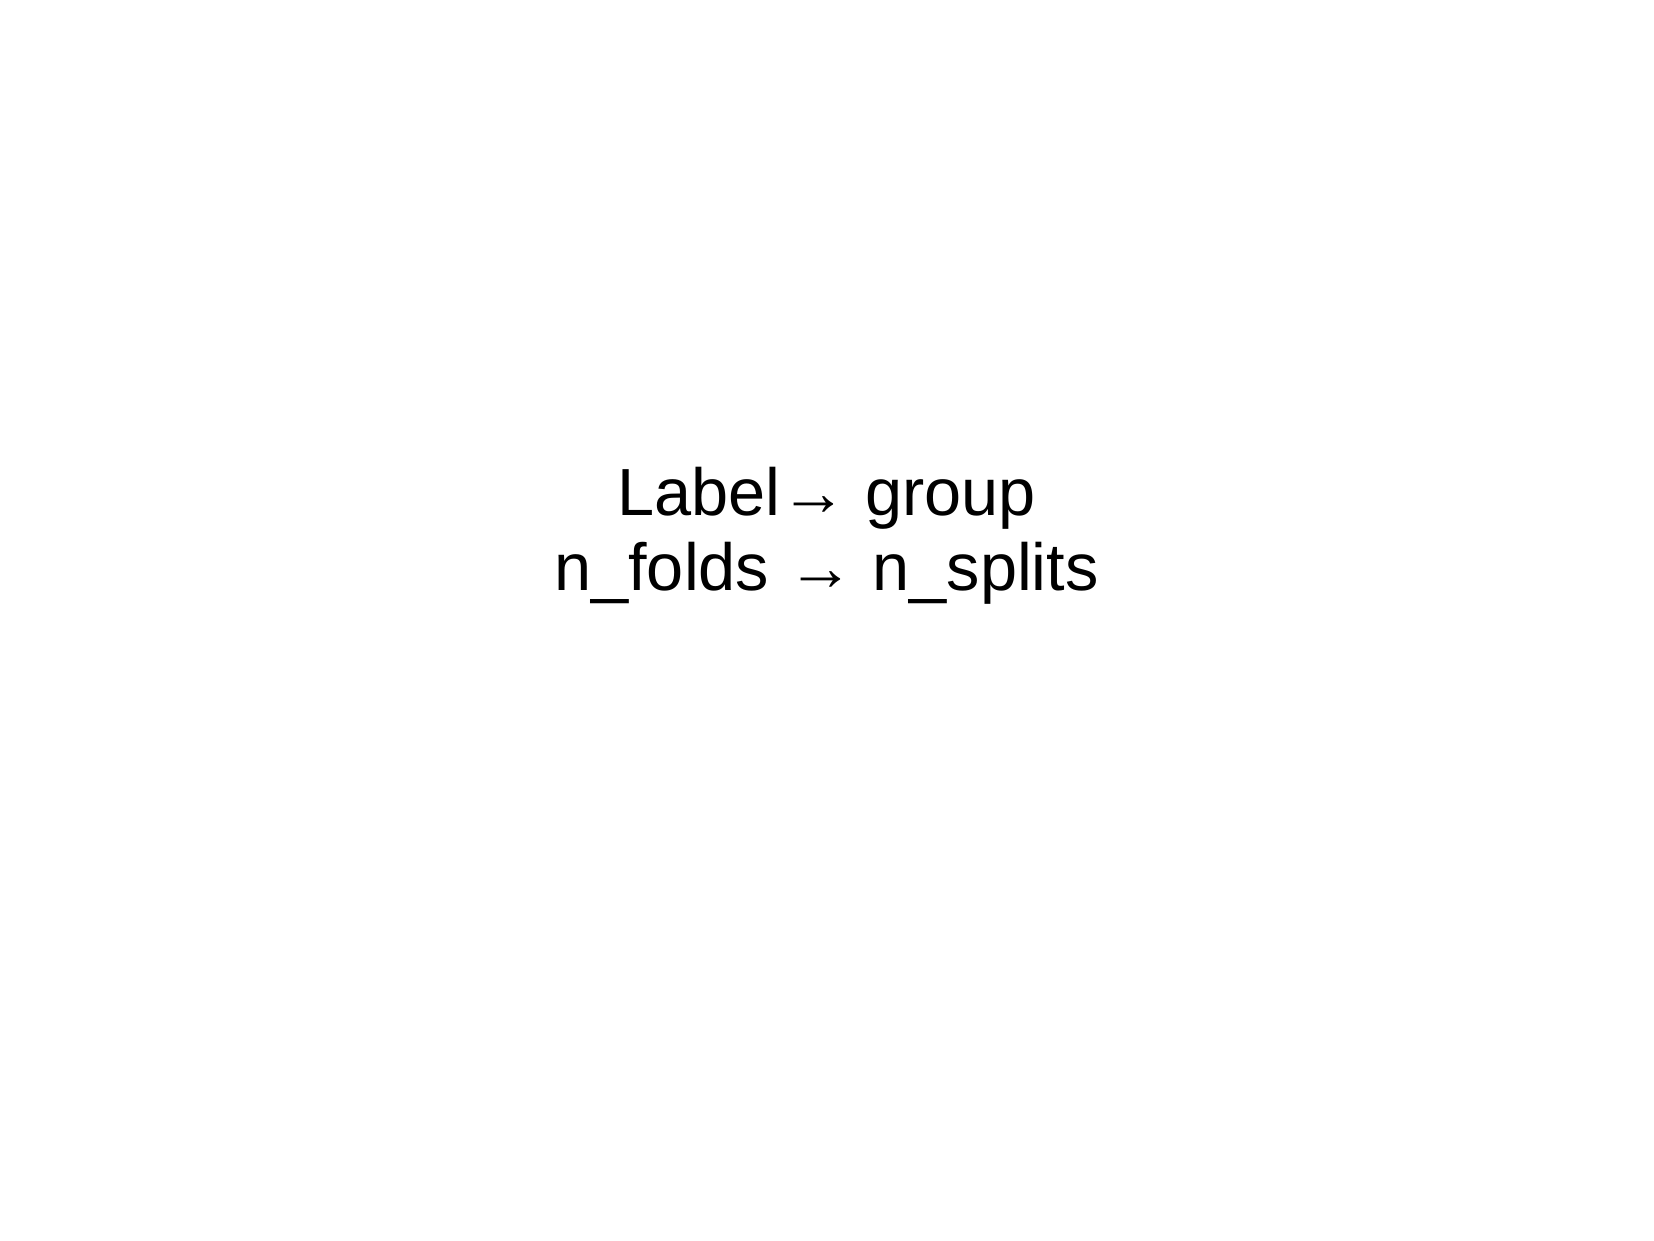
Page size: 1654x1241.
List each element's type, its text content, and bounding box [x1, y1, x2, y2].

subtitle Label→ group n_folds → n_splits [82, 49, 1571, 1010]
